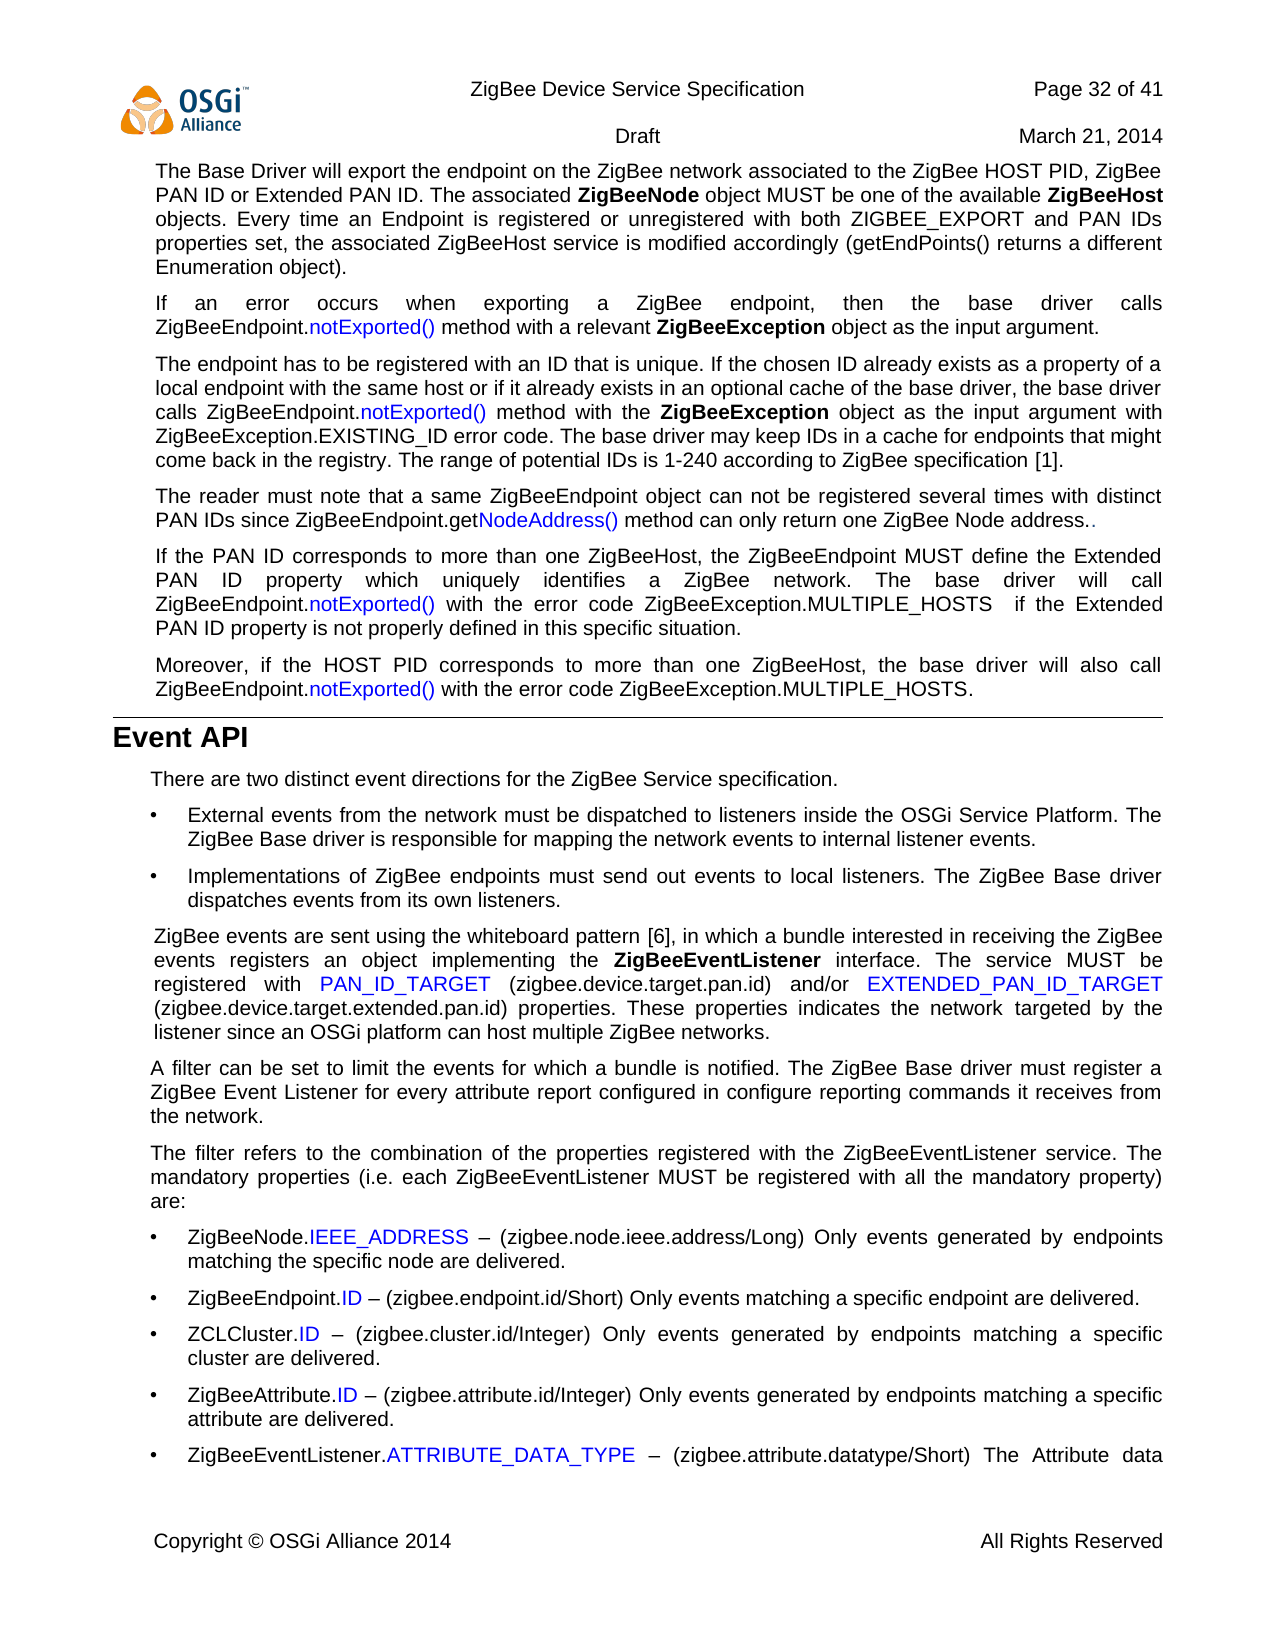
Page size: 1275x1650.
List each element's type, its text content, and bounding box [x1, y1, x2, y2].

list External events from the network must be dispatched to listeners inside the OSGi Service Platform. The ZigBee Base driver is responsible for mapping the network events to internal listener events. [150, 803, 1163, 851]
text A filter can be set to limit the events for which a bundle is notified. The ZigBee Base driver must register a ZigBee Event Listener for every attribute report configured in configure reporting commands it receives from the network. [150, 1056, 1163, 1128]
list The Base Driver will export the endpoint on the ZigBee network associated to the ZigBee HOST PID, ZigBee PAN ID or Extended PAN ID. The associated ZigBeeNode object MUST be one of the available ZigBeeHost objects. Every time an Endpoint is registered or unregistered with both ZIGBEE_EXPORT and PAN IDs properties set, the associated ZigBeeHost service is modified accordingly (getEndPoints() returns a different Enumeration object). [155, 159, 1163, 279]
list ZigBeeEndpoint.ID – (zigbee.endpoint.id/Short) Only events matching a specific endpoint are delivered. [150, 1286, 1163, 1309]
list ZigBee events are sent using the whiteboard pattern [6]., in which a bundle interested in receiving the ZigBee events registers an object implementing the ZigBeeEventListener interface. The service MUST be registered with PAN_ID_TARGET (zigbee.device.target.pan.id) and/or EXTENDED_PAN_ID_TARGET (zigbee.device.target.extended.pan.id) properties. These properties indicates the network targeted by the listener since an OSGi platform can host multiple ZigBee networks. [115, 924, 1163, 1044]
list ZigBeeNode.IEEE_ADDRESS – (zigbee.node.ieee.address/Long) Only events generated by endpoints matching the specific node are delivered. [150, 1225, 1163, 1273]
text Moreover, if the HOST PID corresponds to more than one ZigBeeHost, the base driver will also call ZigBeeEndpoint.notExported() with the error code ZigBeeException.MULTIPLE_HOSTS. [155, 653, 1163, 701]
list ZCLCluster.ID – (zigbee.cluster.id/Integer) Only events generated by endpoints matching a specific cluster are delivered. [150, 1322, 1163, 1370]
list ZigBeeEventListener.ATTRIBUTE_DATA_TYPE – (zigbee.attribute.datatype/Short) The Attribute data [150, 1443, 1163, 1467]
subtitle Event API [112, 718, 1163, 754]
list Implementations of ZigBee endpoints must send out events to local listeners. The ZigBee Base driver dispatches events from its own listeners. [150, 863, 1163, 911]
text The filter refers to the combination of the properties registered with the ZigBeeEventListener service. The mandatory properties (i.e. each ZigBeeEventListener MUST be registered with all the mandatory property) are: [150, 1141, 1163, 1212]
text The endpoint has to be registered with an ID that is unique. If the chosen ID already exists as a property of a local endpoint with the same host or if it already exists in an optional cache of the base driver, the base driver calls ZigBeeEndpoint.notExported() method with the ZigBeeException object as the input argument with ZigBeeException.EXISTING_ID error code. The base driver may keep IDs in a cache for endpoints that might come back in the registry. The range of potential IDs is 1-240 according to ZigBee specification [1].. [155, 352, 1163, 471]
text There are two distinct event directions for the ZigBee Service specification. [150, 766, 1163, 790]
list If an error occurs when exporting a ZigBee endpoint, then the base driver calls ZigBeeEndpoint.notExported() method with a relevant ZigBeeException object as the input argument. [155, 291, 1163, 339]
picture [113, 78, 257, 142]
text If the PAN ID corresponds to more than one ZigBeeHost, the ZigBeeEndpoint MUST define the Extended PAN ID property which uniquely identifies a ZigBee network. The base driver will call ZigBeeEndpoint.notExported() with the error code ZigBeeException.MULTIPLE_HOSTS if the Extended PAN ID property is not properly defined in this specific situation. [155, 544, 1163, 640]
text The reader must note that a same ZigBeeEndpoint object can not be registered several times with distinct PAN IDs since ZigBeeEndpoint.getNodeAddress() method can only return one ZigBee Node address.. [155, 484, 1163, 532]
list ZigBeeAttribute.ID – (zigbee.attribute.id/Integer) Only events generated by endpoints matching a specific attribute are delivered. [150, 1383, 1163, 1431]
